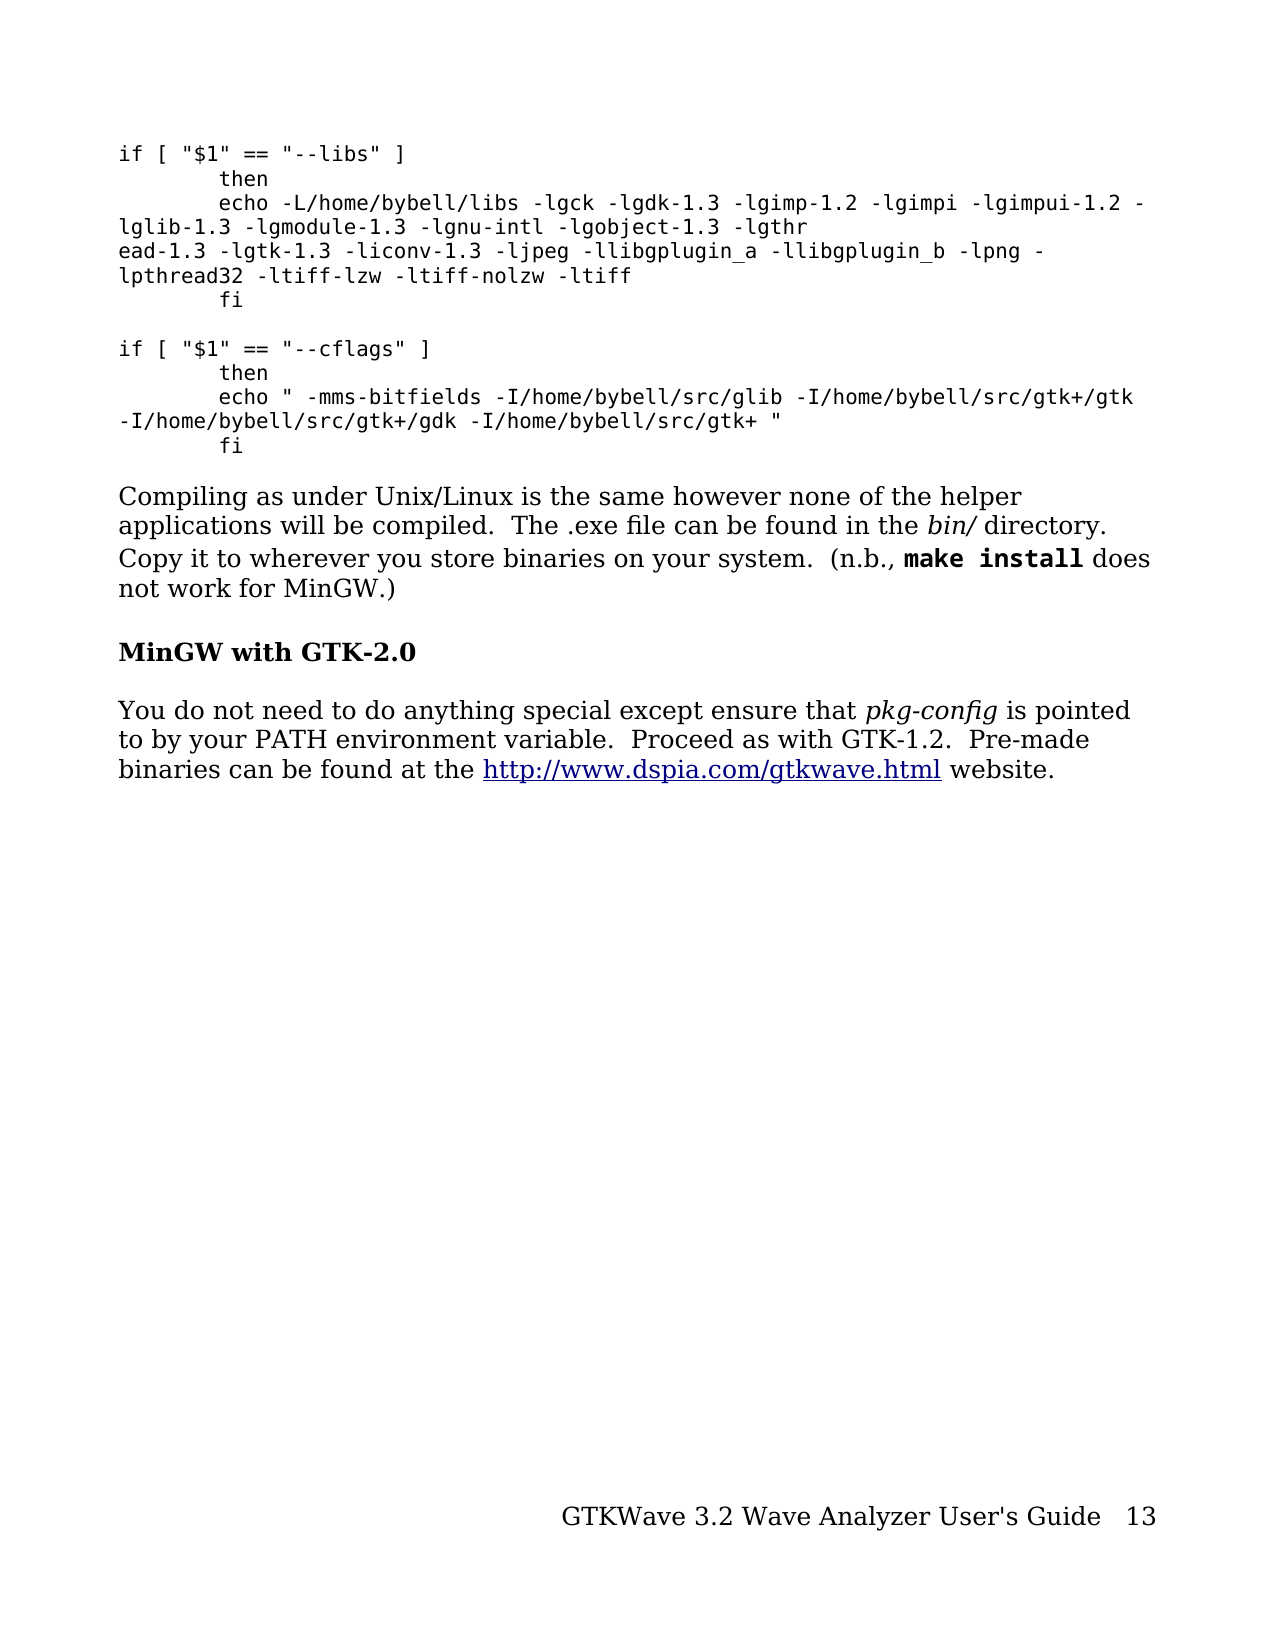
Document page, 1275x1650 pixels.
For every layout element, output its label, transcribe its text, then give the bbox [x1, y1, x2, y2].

text ead-1.3 -lgtk-1.3 -liconv-1.3 -ljpeg -llibgplugin_a -llibgplugin_b -lpng -lpthread32 -ltiff-lzw -ltiff-nolzw -ltiff [118, 239, 1157, 288]
text echo -L/home/bybell/libs -lgck -lgdk-1.3 -lgimp-1.2 -lgimpi -lgimpui-1.2 -lglib-1.3 -lgmodule-1.3 -lgnu-intl -lgobject-1.3 -lgthr [118, 191, 1157, 239]
text if [ "$1" == "--cflags" ] [118, 337, 1157, 361]
text MinGW with GTK-2.0 [118, 638, 1157, 667]
text fi [118, 288, 1157, 312]
text echo " -mms-bitfields -I/home/bybell/src/glib -I/home/bybell/src/gtk+/gtk -I/home/bybell/src/gtk+/gdk -I/home/bybell/src/gtk+ " [118, 385, 1157, 434]
text if [ "$1" == "--libs" ] [118, 142, 1157, 167]
text fi [118, 434, 1157, 458]
text then [118, 361, 1157, 385]
text You do not need to do anything special except ensure that pkg-config is pointed to by your PATH environment variable. Proceed as with GTK-1.2. Pre-made binaries can be found at the http://www.dspia.com/gtkwave.html website. [118, 697, 1157, 784]
text Compiling as under Unix/Linux is the same however none of the helper applications will be compiled. The .exe file can be found in the bin/ directory. Copy it to wherever you store binaries on your system. (n.b., make install does not work for MinGW.) [118, 482, 1157, 604]
text then [118, 167, 1157, 191]
